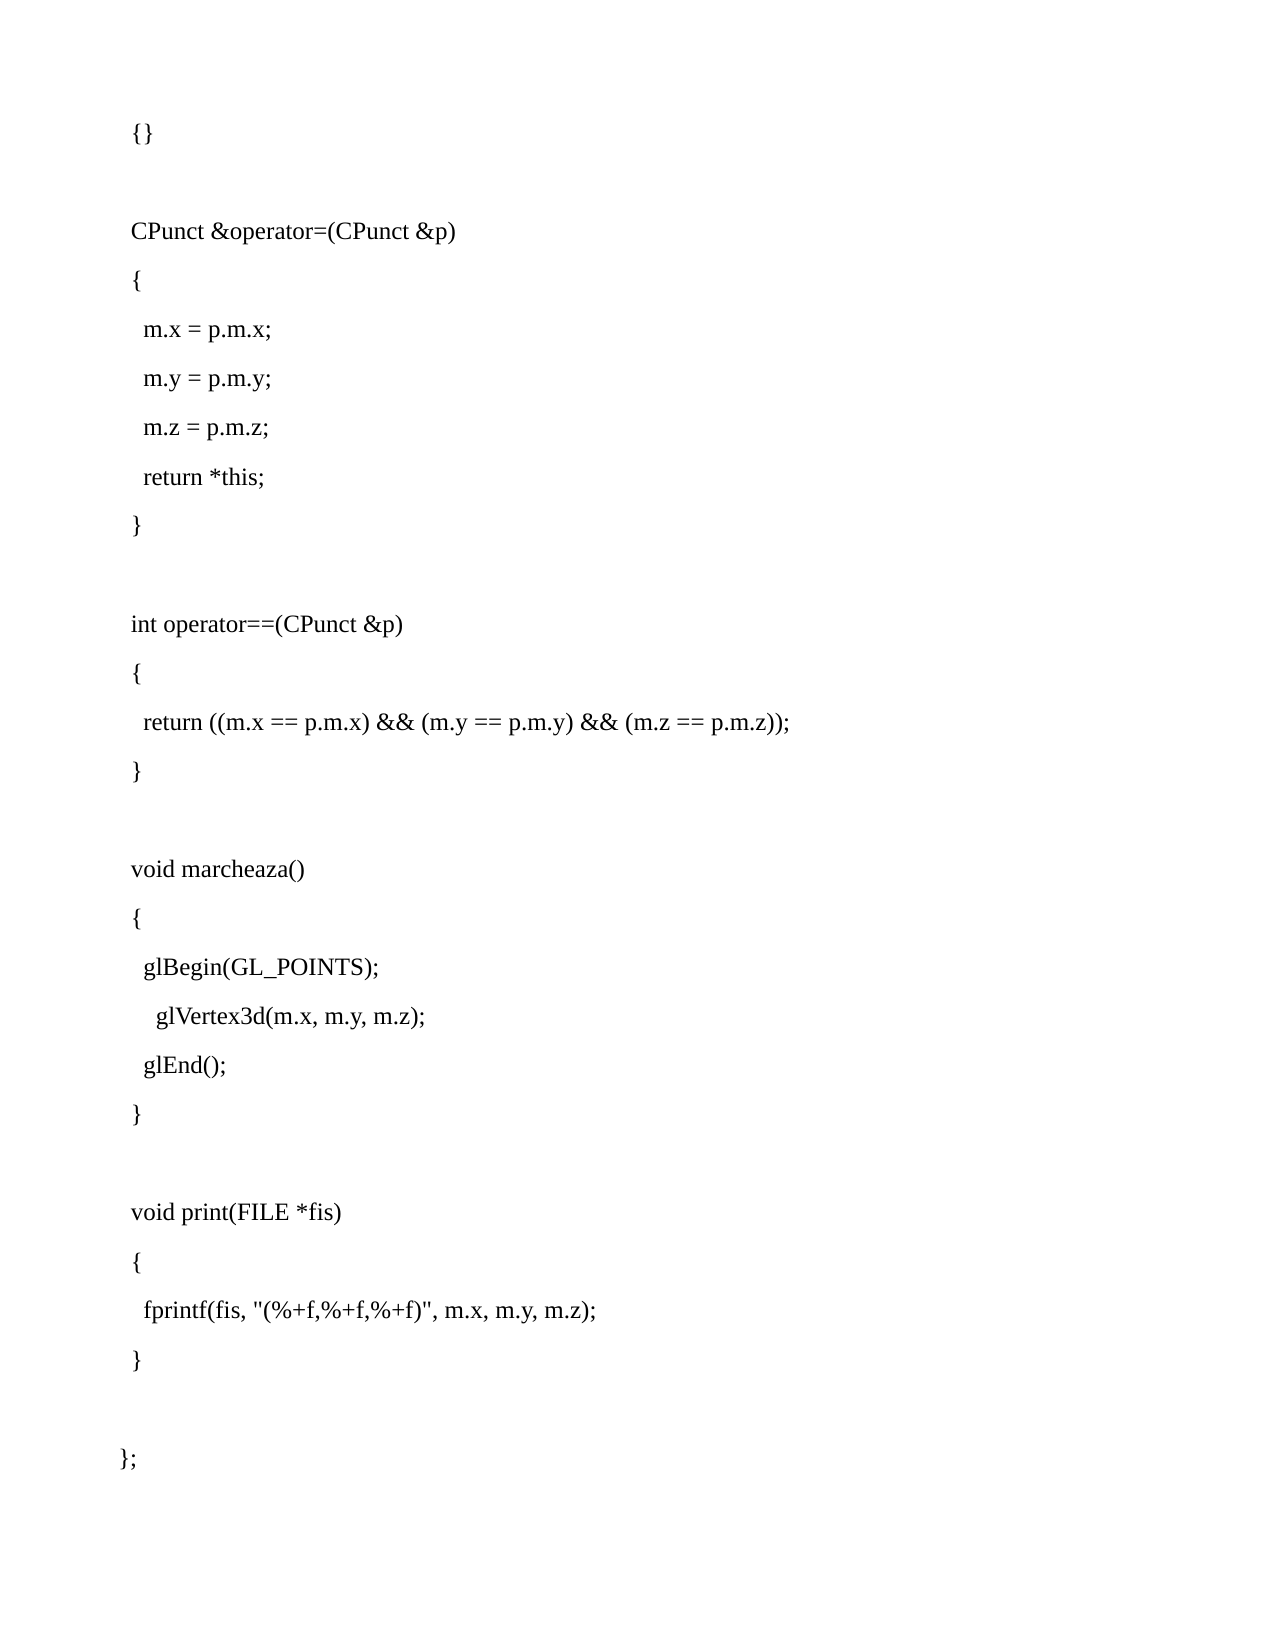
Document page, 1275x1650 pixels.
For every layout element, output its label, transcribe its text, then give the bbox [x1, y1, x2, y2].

text { [118, 903, 1157, 932]
text glVertex3d(m.x, m.y, m.z); [118, 1001, 1157, 1030]
text void print(FILE *fis) [118, 1197, 1157, 1226]
text } [118, 511, 1157, 539]
text return *this; [118, 462, 1157, 490]
text } [118, 1099, 1157, 1128]
text m.x = p.m.x; [118, 314, 1157, 343]
text {} [118, 118, 1157, 147]
text { [118, 658, 1157, 687]
text m.z = p.m.z; [118, 412, 1157, 441]
text glEnd(); [118, 1050, 1157, 1079]
text { [118, 265, 1157, 294]
text }; [118, 1443, 1157, 1472]
text CPunct &operator=(CPunct &p) [118, 216, 1157, 245]
text return ((m.x == p.m.x) && (m.y == p.m.y) && (m.z == p.m.z)); [118, 707, 1157, 736]
text glBegin(GL_POINTS); [118, 952, 1157, 981]
text { [118, 1247, 1157, 1275]
text } [118, 1345, 1157, 1373]
text m.y = p.m.y; [118, 363, 1157, 392]
text int operator==(CPunct &p) [118, 609, 1157, 637]
text fprintf(fis, "(%+f,%+f,%+f)", m.x, m.y, m.z); [118, 1296, 1157, 1324]
text void marcheaza() [118, 854, 1157, 883]
text } [118, 756, 1157, 785]
